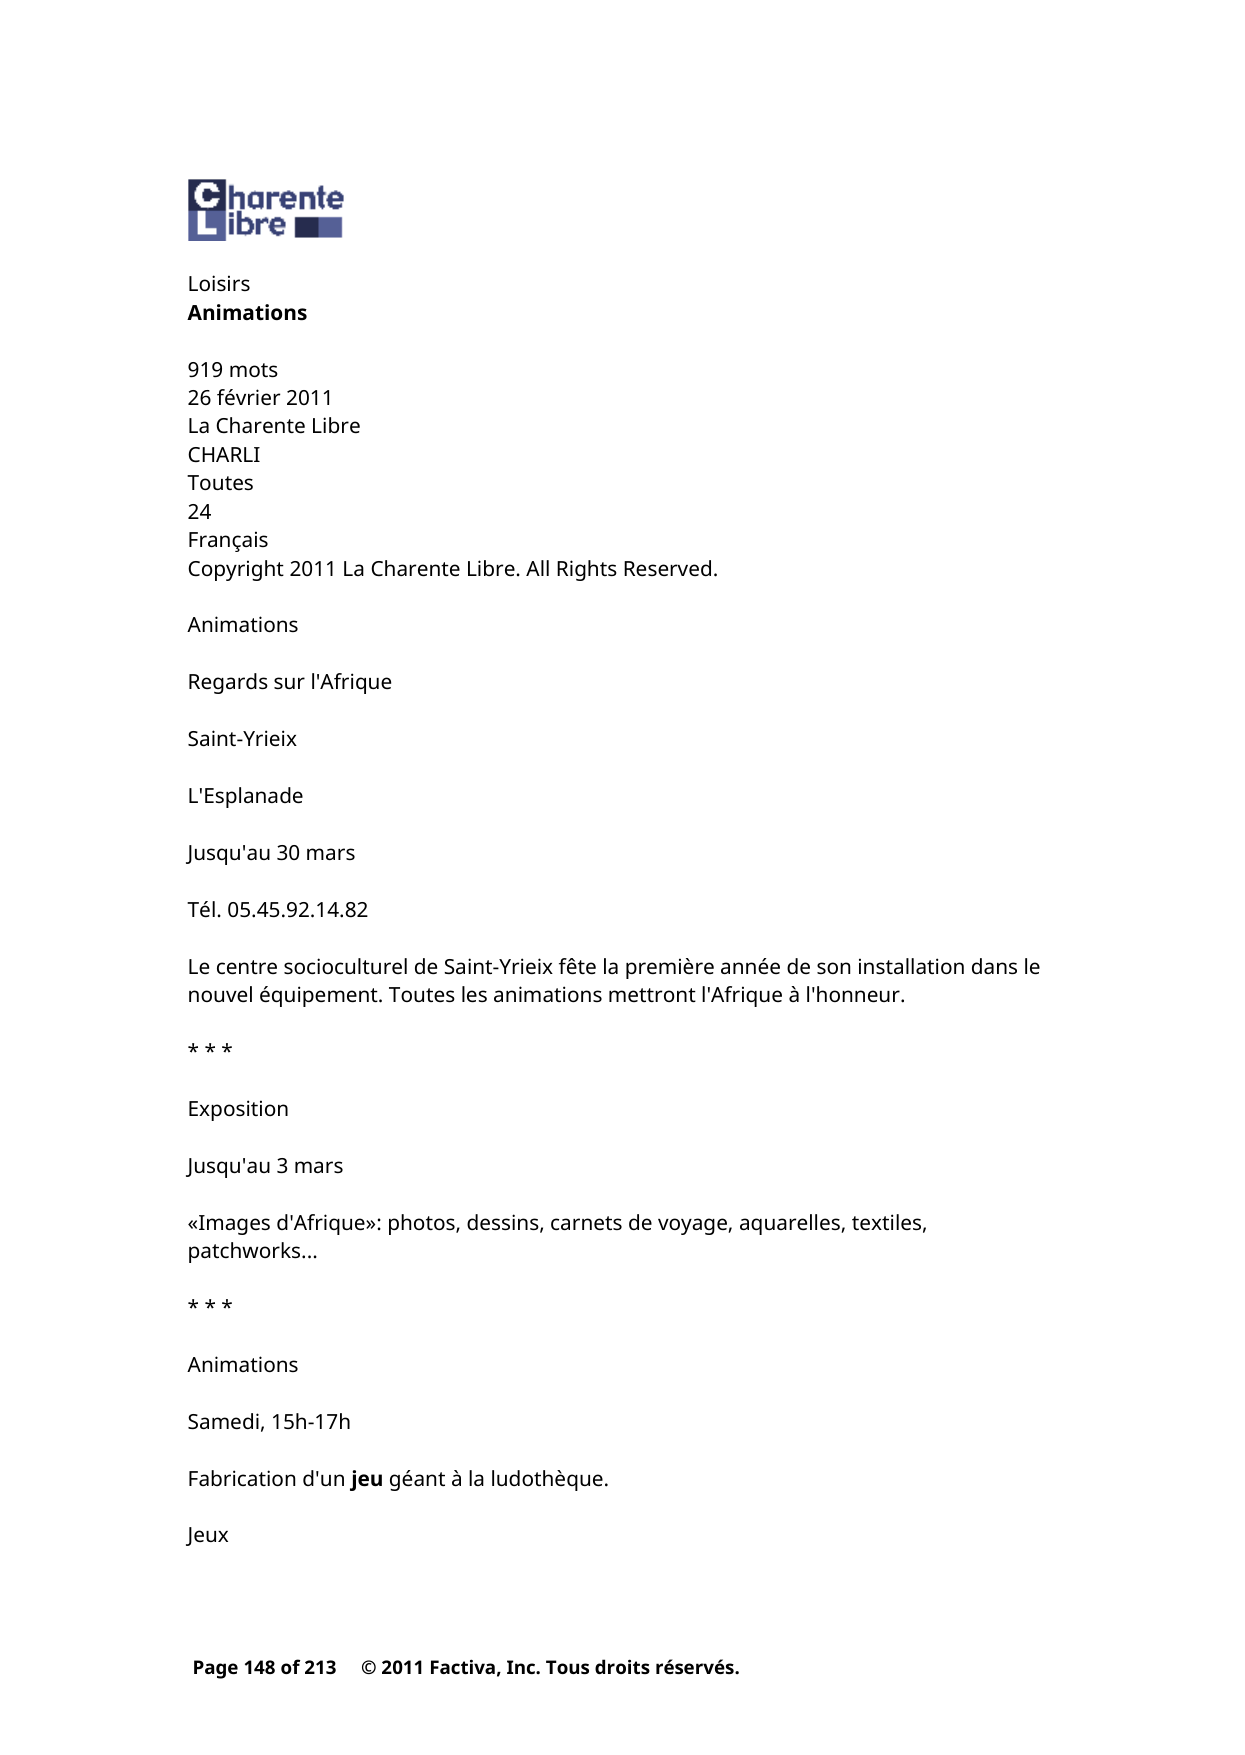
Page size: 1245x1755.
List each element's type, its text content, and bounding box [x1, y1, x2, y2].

text Loisirs [187, 269, 1057, 298]
text 24 [187, 497, 1057, 525]
text Samedi, 15h-17h [187, 1407, 1057, 1435]
text Animations [187, 298, 1057, 326]
text * * * [187, 1293, 1057, 1322]
text L'Esplanade [187, 781, 1057, 810]
text Animations [187, 1350, 1057, 1378]
text 919 mots [187, 355, 1057, 383]
text Tél. 05.45.92.14.82 [187, 895, 1057, 923]
text Animations [187, 611, 1057, 639]
text Saint-Yrieix [187, 724, 1057, 753]
text 26 février 2011 [187, 383, 1057, 412]
text «Images d'Afrique»: photos, dessins, carnets de voyage, aquarelles, textiles, patchworks... [187, 1208, 1057, 1265]
text Toutes [187, 468, 1057, 497]
text Copyright 2011 La Charente Libre. All Rights Reserved. [187, 554, 1057, 582]
text * * * [187, 1037, 1057, 1066]
text Exposition [187, 1094, 1057, 1122]
text CHARLI [187, 440, 1057, 468]
text Jusqu'au 30 mars [187, 838, 1057, 867]
text Regards sur l'Afrique [187, 667, 1057, 696]
text Le centre socioculturel de Saint-Yrieix fête la première année de son installation dans le nouvel équipement. Toutes les animations mettront l'Afrique à l'honneur. [187, 952, 1057, 1009]
text Français [187, 525, 1057, 554]
text La Charente Libre [187, 412, 1057, 440]
text Jeux [187, 1521, 1057, 1549]
picture [187, 178, 347, 241]
text Fabrication d'un jeu géant à la ludothèque. [187, 1464, 1057, 1492]
text Jusqu'au 3 mars [187, 1151, 1057, 1179]
